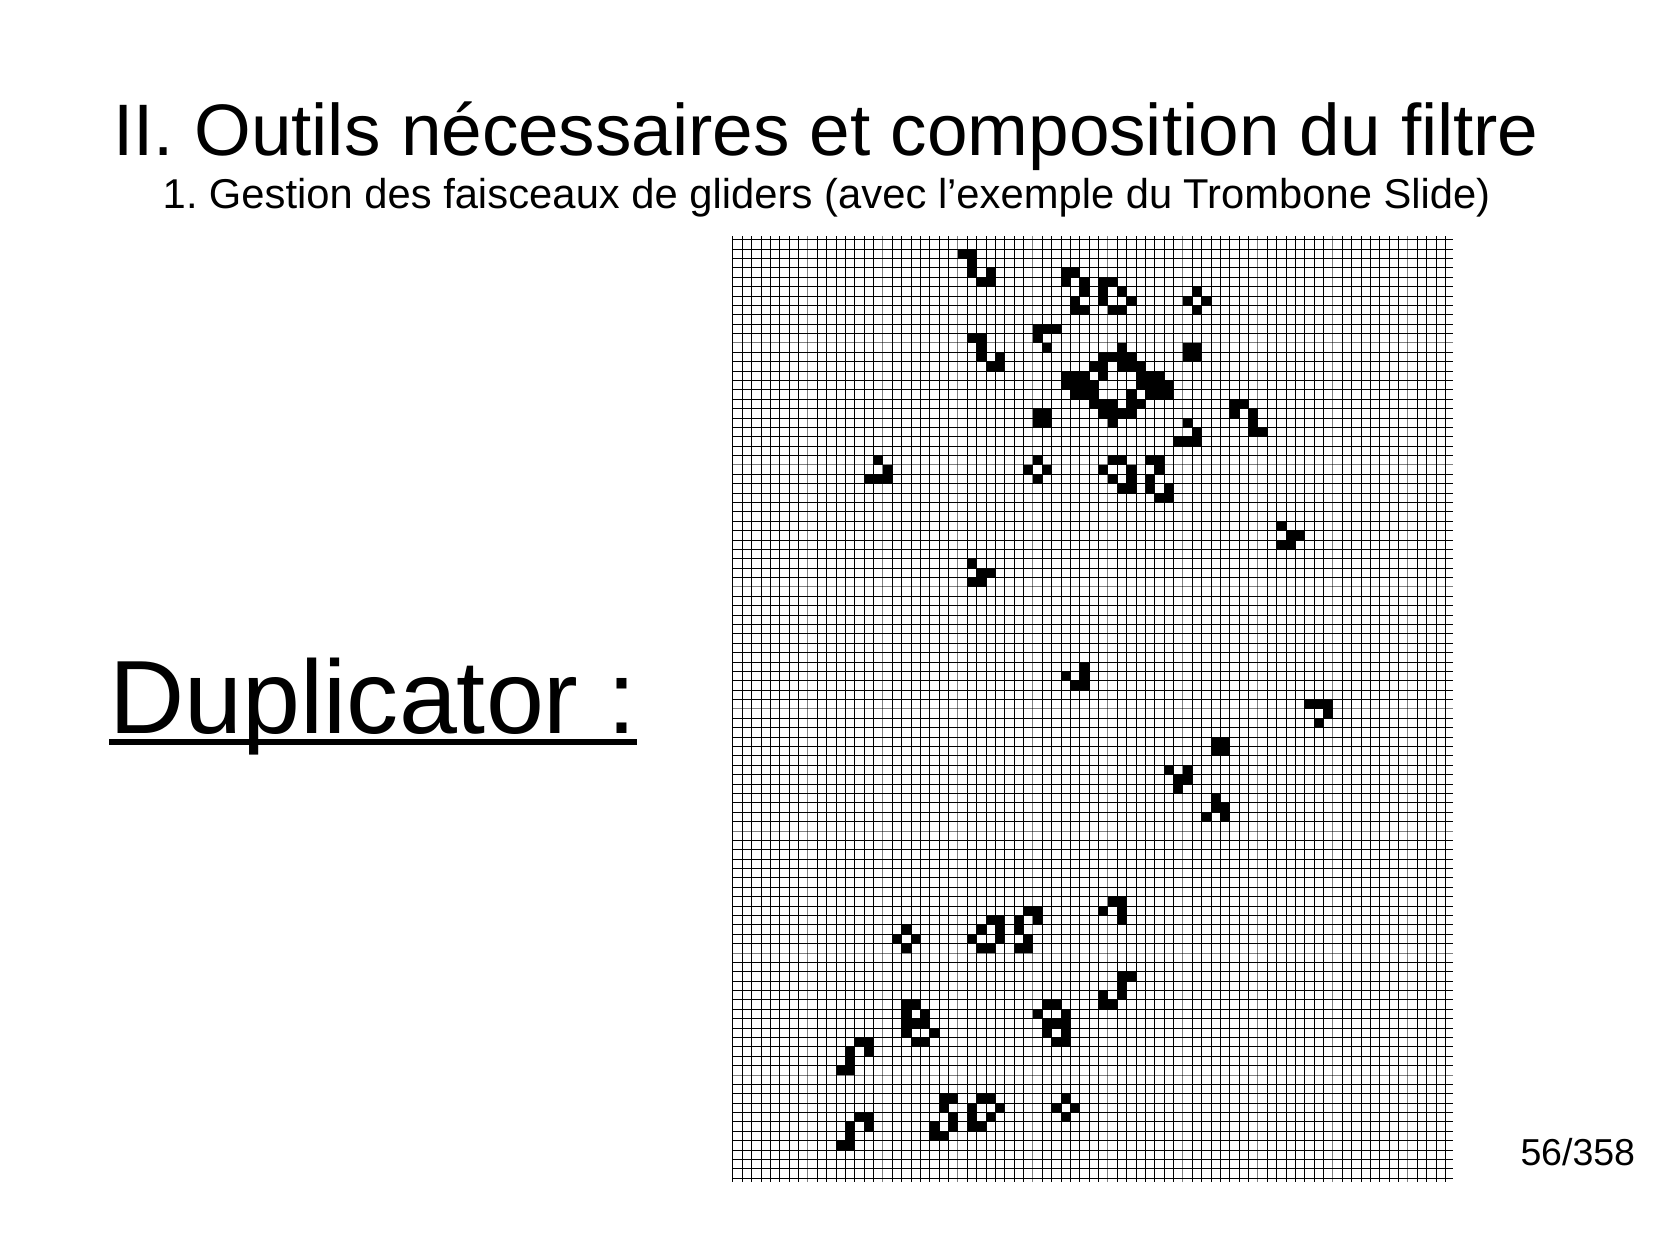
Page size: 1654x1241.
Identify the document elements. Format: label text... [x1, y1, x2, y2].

picture [732, 236, 1453, 1182]
text_box <number>/358 [1505, 1124, 1654, 1182]
text_box Duplicator : [94, 631, 652, 763]
title II. Outils nécessaires et composition du filtre 1. Gestion des faisceaux de gliders (avec l’exemple du Trombone Slide) [82, 49, 1571, 257]
